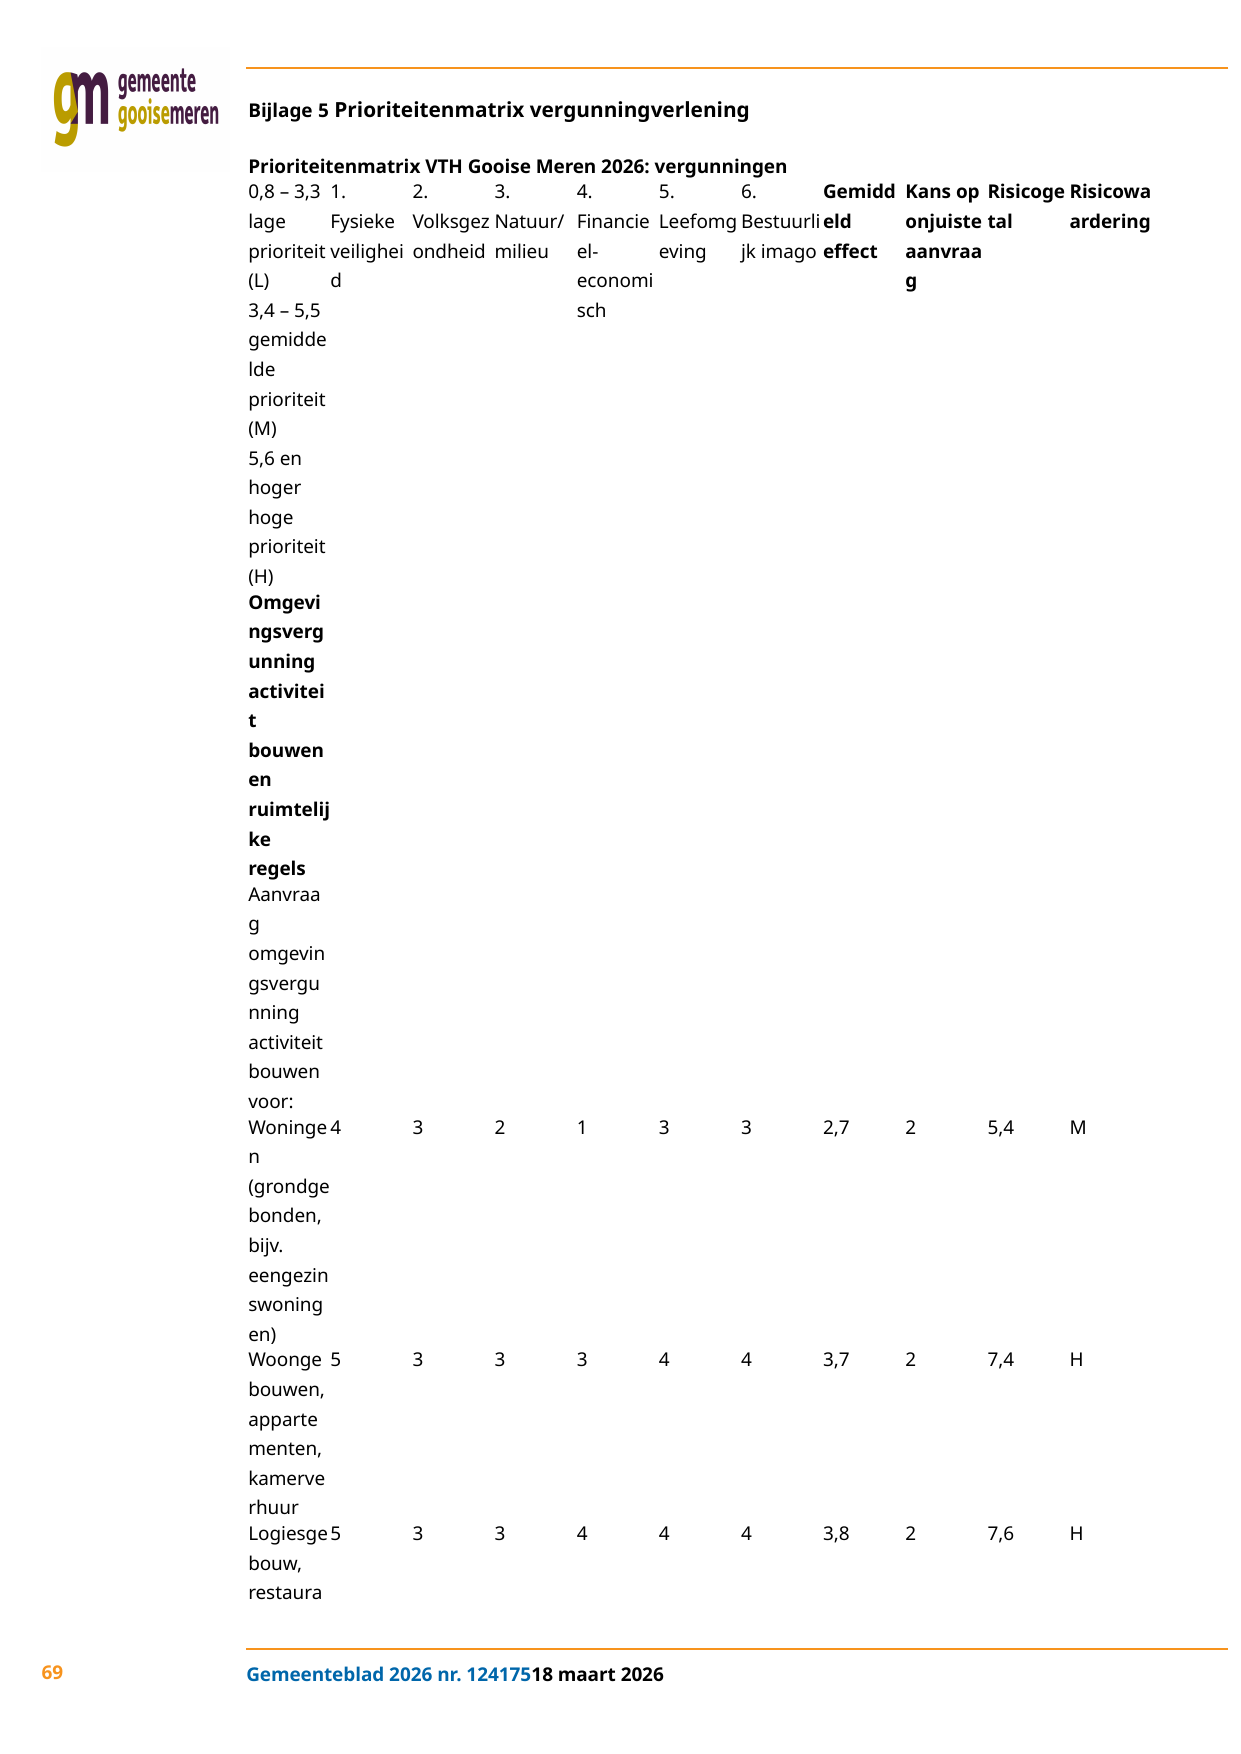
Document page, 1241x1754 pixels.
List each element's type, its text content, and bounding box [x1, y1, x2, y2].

table_cell [987, 881, 1069, 1114]
table_cell 4 [741, 1520, 823, 1605]
table_cell [494, 881, 577, 1114]
text Bijlage 5 Prioriteitenmatrix vergunningverlening [248, 95, 1152, 123]
table_cell [330, 589, 412, 881]
table_cell 5 [330, 1347, 412, 1520]
table_cell [987, 589, 1069, 881]
picture [41, 47, 231, 172]
table_cell 4 [741, 1347, 823, 1520]
table_cell Risicogetal [987, 179, 1069, 589]
table_cell [1069, 881, 1152, 1114]
table_cell 2,7 [823, 1114, 905, 1347]
table_cell [659, 589, 741, 881]
table_cell 6. Bestuurlijk imago [741, 179, 823, 589]
table_cell 3. Natuur/milieu [494, 179, 577, 589]
table_cell Gemiddeld effect [823, 179, 905, 589]
table_cell Aanvraag omgevingsvergunning activiteit bouwen voor: [248, 881, 330, 1114]
table_cell 1. Fysieke veiligheid [330, 179, 412, 589]
table_cell 7,6 [987, 1520, 1069, 1605]
table_cell 3 [494, 1520, 577, 1605]
table_cell Risicowaardering [1069, 179, 1152, 589]
table_cell [577, 589, 659, 881]
table_cell [741, 589, 823, 881]
table_cell [412, 881, 494, 1114]
table_cell [1069, 589, 1152, 881]
table_cell [905, 589, 987, 881]
table_cell Woongebouwen, appartementen, kamerverhuur [248, 1347, 330, 1520]
table_cell Logiesgebouw, restaura [248, 1520, 330, 1605]
table_cell 2 [905, 1520, 987, 1605]
table_cell 1 [577, 1114, 659, 1347]
table_cell [494, 589, 577, 881]
table_cell 3 [412, 1114, 494, 1347]
table_cell 4. Financieel-economisch [577, 179, 659, 589]
table_cell 3,7 [823, 1347, 905, 1520]
table_cell 5. Leefomgeving [659, 179, 741, 589]
table_cell Omgevingsvergunning activiteit bouwen en ruimtelijke regels [248, 589, 330, 881]
table_cell Woningen (grondgebonden, bijv. eengezinswoningen) [248, 1114, 330, 1347]
table_cell 3 [412, 1520, 494, 1605]
table_cell 3,8 [823, 1520, 905, 1605]
table_cell 4 [659, 1347, 741, 1520]
table_cell 2 [494, 1114, 577, 1347]
table_cell 2 [905, 1114, 987, 1347]
table_cell 5,4 [987, 1114, 1069, 1347]
table_cell 3 [659, 1114, 741, 1347]
table_cell 3 [412, 1347, 494, 1520]
table_cell 4 [659, 1520, 741, 1605]
table_cell [741, 881, 823, 1114]
table_cell H [1069, 1347, 1152, 1520]
table_cell 5 [330, 1520, 412, 1605]
table_cell [330, 881, 412, 1114]
table_cell 3 [741, 1114, 823, 1347]
table_cell 0,8 – 3,3 lage prioriteit (L) 3,4 – 5,5 gemiddelde prioriteit (M) 5,6 en hoger hoge prioriteit (H) [248, 179, 330, 589]
table_cell H [1069, 1520, 1152, 1605]
table_cell 2. Volksgezondheid [412, 179, 494, 589]
table_cell [823, 589, 905, 881]
table_cell [905, 881, 987, 1114]
table_header Prioriteitenmatrix VTH Gooise Meren 2026: vergunningen [248, 153, 1152, 179]
table_cell 3 [494, 1347, 577, 1520]
table_cell 3 [577, 1347, 659, 1520]
table_cell 4 [577, 1520, 659, 1605]
table_cell 2 [905, 1347, 987, 1520]
table_cell [659, 881, 741, 1114]
table_cell M [1069, 1114, 1152, 1347]
table_cell [823, 881, 905, 1114]
table_cell [412, 589, 494, 881]
table_cell 4 [330, 1114, 412, 1347]
table_cell Kans op onjuiste aanvraag [905, 179, 987, 589]
table_cell [577, 881, 659, 1114]
table_cell 7,4 [987, 1347, 1069, 1520]
